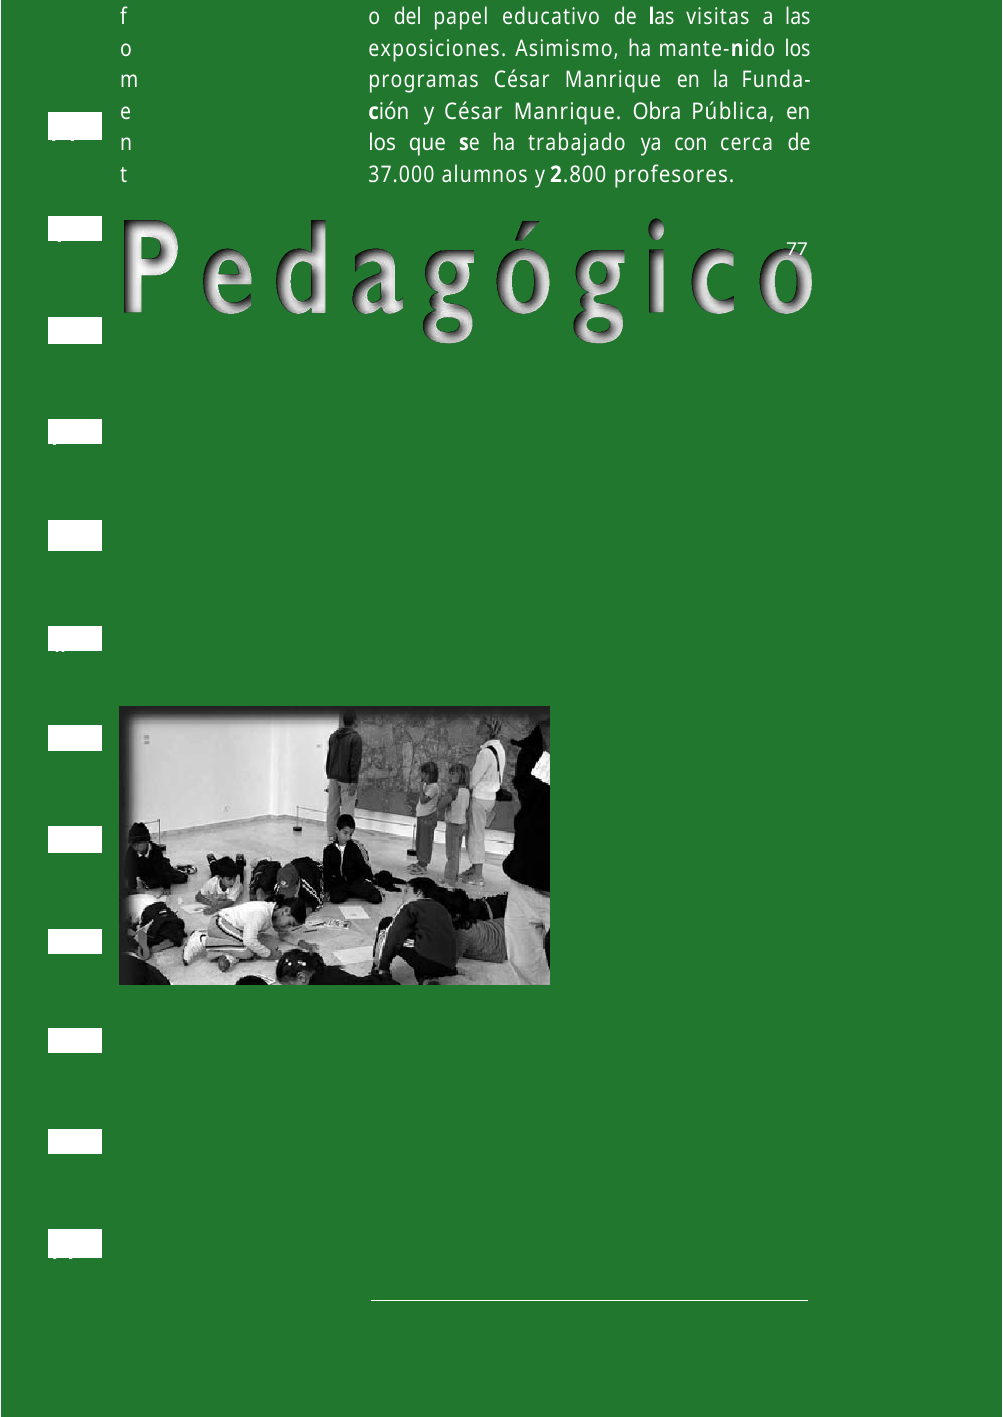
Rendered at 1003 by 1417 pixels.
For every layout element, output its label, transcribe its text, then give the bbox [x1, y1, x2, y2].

text R [56, 845, 65, 853]
text T [51, 726, 102, 751]
text T [51, 744, 58, 751]
text A [51, 929, 102, 954]
text O [51, 113, 102, 140]
text E [51, 420, 102, 444]
text D [51, 1230, 102, 1258]
text M [51, 521, 102, 551]
text R [51, 827, 102, 853]
text T [51, 217, 102, 241]
text O [55, 130, 71, 140]
text D [56, 1248, 69, 1258]
text P [56, 1046, 65, 1053]
text E [51, 1129, 102, 1154]
text T [51, 235, 58, 241]
text P [51, 1029, 102, 1053]
text A [51, 627, 102, 651]
text N [51, 318, 102, 344]
